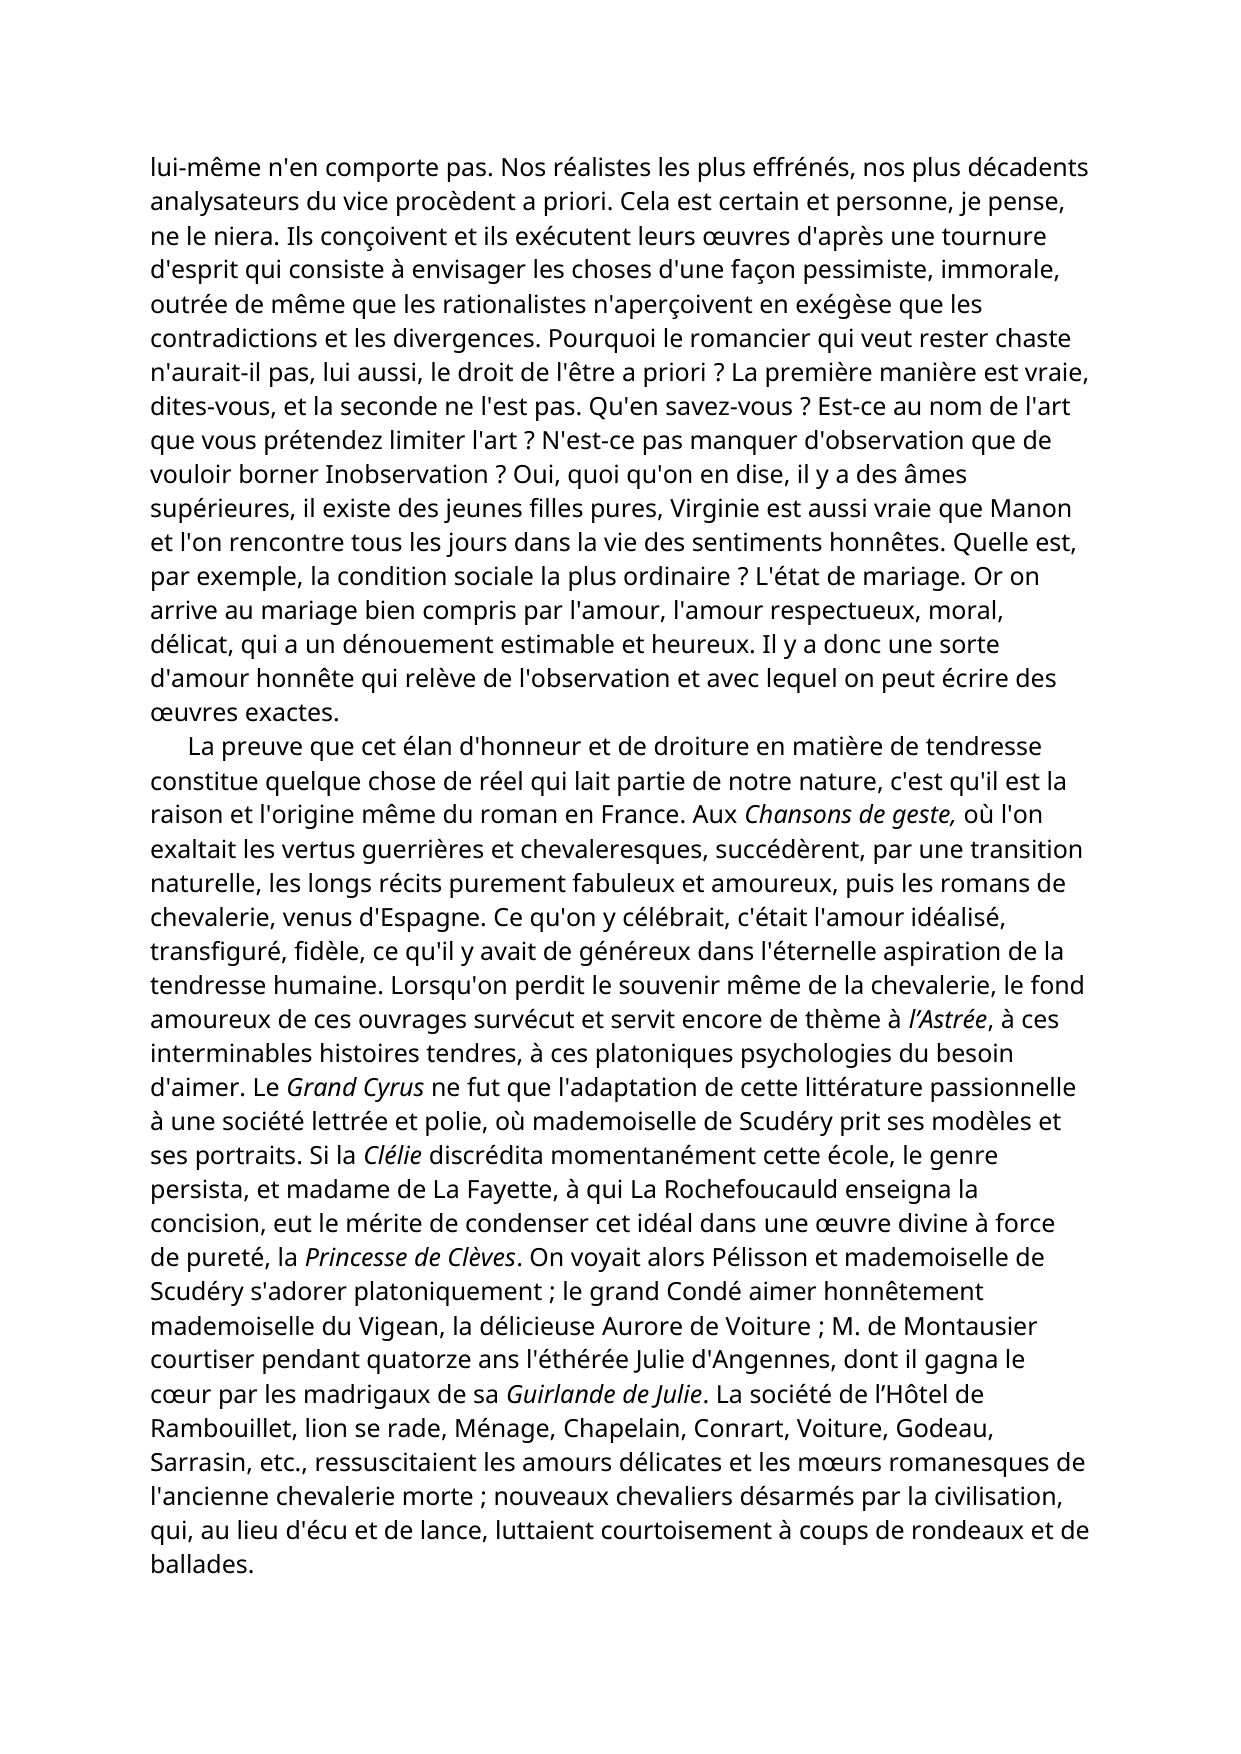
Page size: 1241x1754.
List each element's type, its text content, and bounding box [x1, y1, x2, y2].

text lui-même n'en comporte pas. Nos réalistes les plus effrénés, nos plus décadents analysateurs du vice procèdent a priori. Cela est certain et personne, je pense, ne le niera. Ils conçoivent et ils exécutent leurs œuvres d'après une tournure d'esprit qui consiste à envisager les choses d'une façon pessimiste, immorale, outrée de même que les rationalistes n'aperçoivent en exégèse que les contradictions et les divergences. Pourquoi le romancier qui veut rester chaste n'aurait-il pas, lui aussi, le droit de l'être a priori ? La première manière est vraie, dites-vous, et la seconde ne l'est pas. Qu'en savez-vous ? Est-ce au nom de l'art que vous prétendez limiter l'art ? N'est-ce pas manquer d'observation que de vouloir borner Inobservation ? Oui, quoi qu'on en dise, il y a des âmes supérieures, il existe des jeunes filles pures, Virginie est aussi vraie que Manon et l'on rencontre tous les jours dans la vie des sentiments honnêtes. Quelle est, par exemple, la condition sociale la plus ordinaire ? L'état de mariage. Or on arrive au mariage bien compris par l'amour, l'amour respectueux, moral, délicat, qui a un dénouement estimable et heureux. Il y a donc une sorte d'amour honnête qui relève de l'observation et avec lequel on peut écrire des œuvres exactes. [150, 150, 1091, 729]
text La preuve que cet élan d'honneur et de droiture en matière de tendresse constitue quelque chose de réel qui lait partie de notre nature, c'est qu'il est la raison et l'origine même du roman en France. Aux Chansons de geste, où l'on exaltait les vertus guerrières et chevaleresques, succédèrent, par une transition naturelle, les longs récits purement fabuleux et amoureux, puis les romans de chevalerie, venus d'Espagne. Ce qu'on y célébrait, c'était l'amour idéalisé, transfiguré, fidèle, ce qu'il y avait de généreux dans l'éternelle aspiration de la tendresse humaine. Lorsqu'on perdit le souvenir même de la chevalerie, le fond amoureux de ces ouvrages survécut et servit encore de thème à l’Astrée, à ces interminables histoires tendres, à ces platoniques psychologies du besoin d'aimer. Le Grand Cyrus ne fut que l'adaptation de cette littérature passionnelle à une société lettrée et polie, où mademoiselle de Scudéry prit ses modèles et ses portraits. Si la Clélie discrédita momentanément cette école, le genre persista, et madame de La Fayette, à qui La Rochefoucauld enseigna la concision, eut le mérite de condenser cet idéal dans une œuvre divine à force de pureté, la Princesse de Clèves. On voyait alors Pélisson et mademoiselle de Scudéry s'adorer platoniquement ; le grand Condé aimer honnêtement mademoiselle du Vigean, la délicieuse Aurore de Voiture ; M. de Montausier courtiser pendant quatorze ans l'éthérée Julie d'Angennes, dont il gagna le cœur par les madrigaux de sa Guirlande de Julie. La société de l’Hôtel de Rambouillet, lion se rade, Ménage, Chapelain, Conrart, Voiture, Godeau, Sarrasin, etc., ressuscitaient les amours délicates et les mœurs romanesques de l'ancienne chevalerie morte ; nouveaux chevaliers désarmés par la civilisation, qui, au lieu d'écu et de lance, luttaient courtoisement à coups de rondeaux et de ballades. [150, 729, 1091, 1581]
